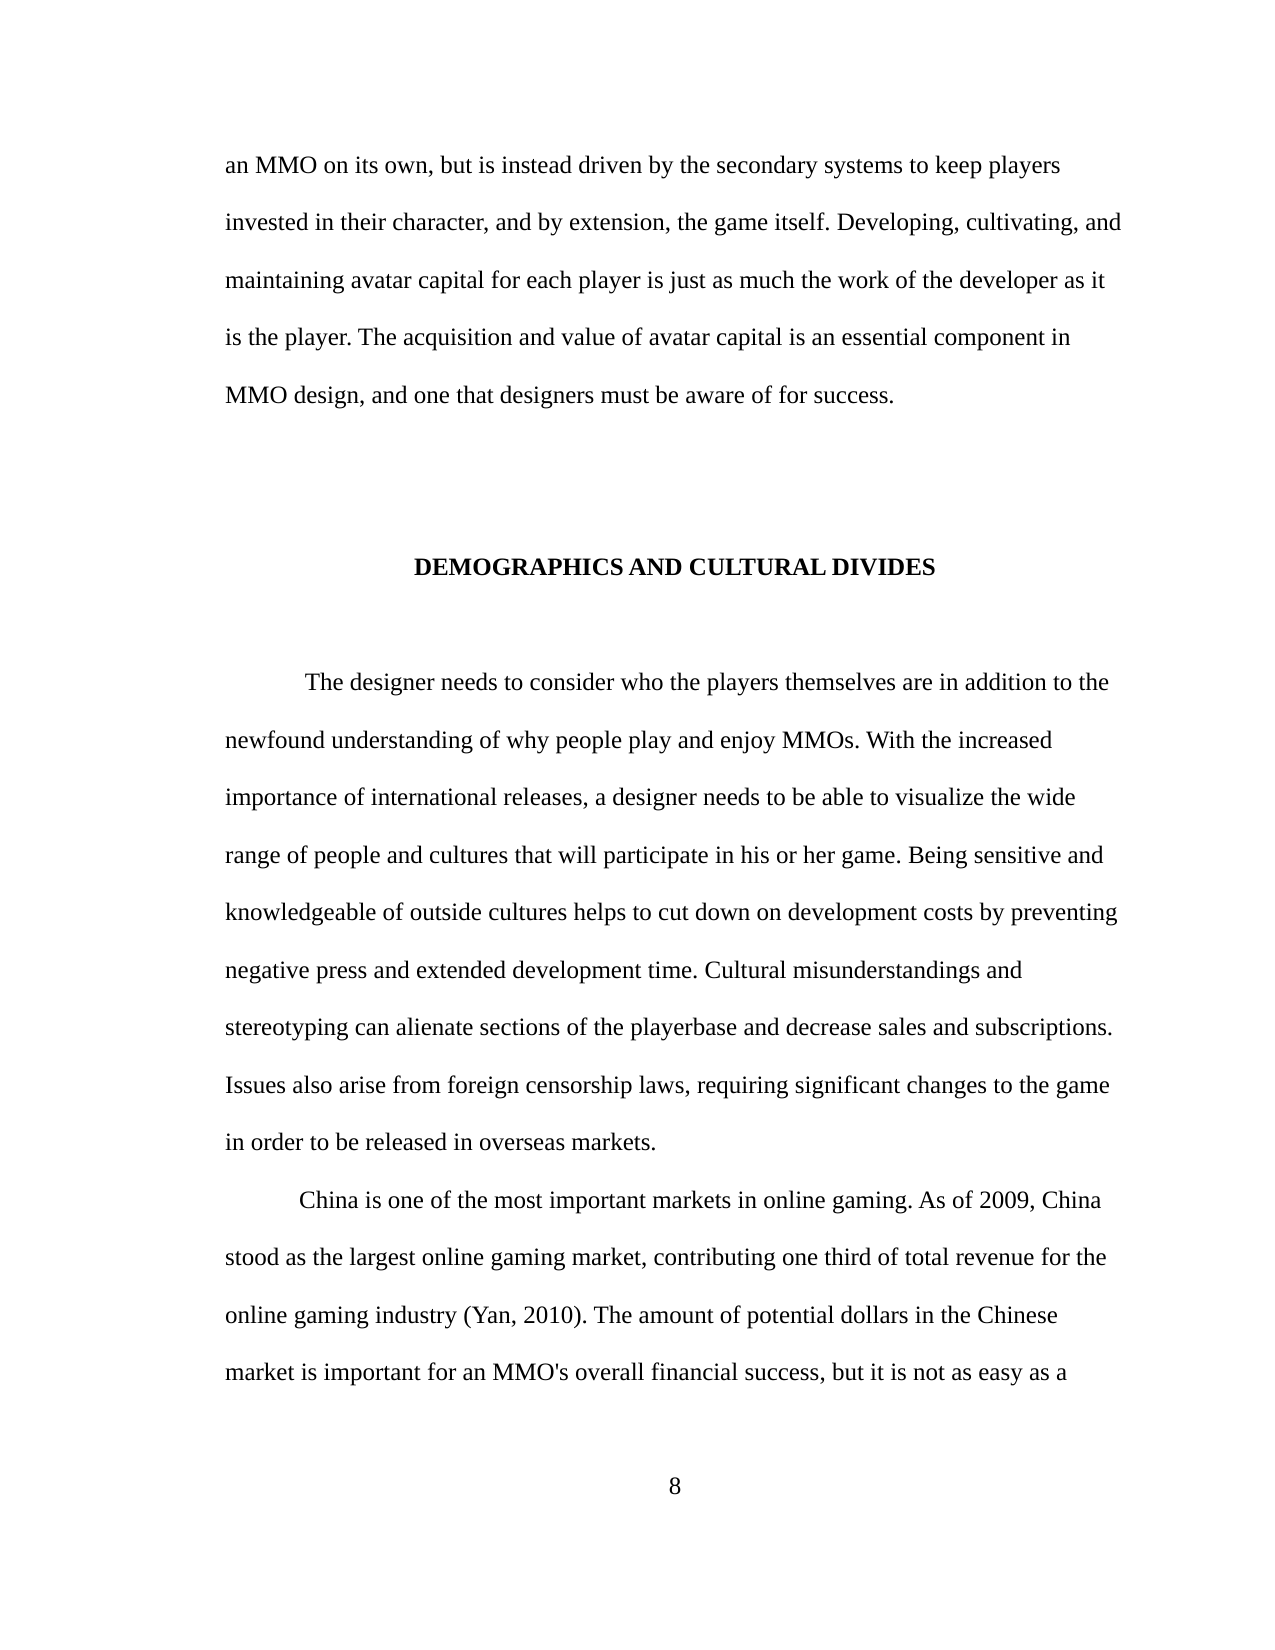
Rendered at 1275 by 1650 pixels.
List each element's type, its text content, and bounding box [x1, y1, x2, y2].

text The designer needs to consider who the players themselves are in addition to the newfound understanding of why people play and enjoy MMOs. With the increased importance of international releases, a designer needs to be able to visualize the wide range of people and cultures that will participate in his or her game. Being sensitive and knowledgeable of outside cultures helps to cut down on development costs by preventing negative press and extended development time. Cultural misunderstandings and stereotyping can alienate sections of the playerbase and decrease sales and subscriptions. Issues also arise from foreign censorship laws, requiring significant changes to the game in order to be released in overseas markets. [225, 667, 1125, 1156]
text DEMOGRAPHICS AND CULTURAL DIVIDES [225, 552, 1125, 581]
text China is one of the most important markets in online gaming. As of 2009, China stood as the largest online gaming market, contributing one third of total revenue for the online gaming industry (Yan, 2010). The amount of potential dollars in the Chinese market is important for an MMO's overall financial success, but it is not as easy as a [225, 1185, 1125, 1386]
text an MMO on its own, but is instead driven by the secondary systems to keep players invested in their character, and by extension, the game itself. Developing, cultivating, and maintaining avatar capital for each player is just as much the work of the developer as it is the player. The acquisition and value of avatar capital is an essential component in MMO design, and one that designers must be aware of for success. [225, 150, 1125, 409]
